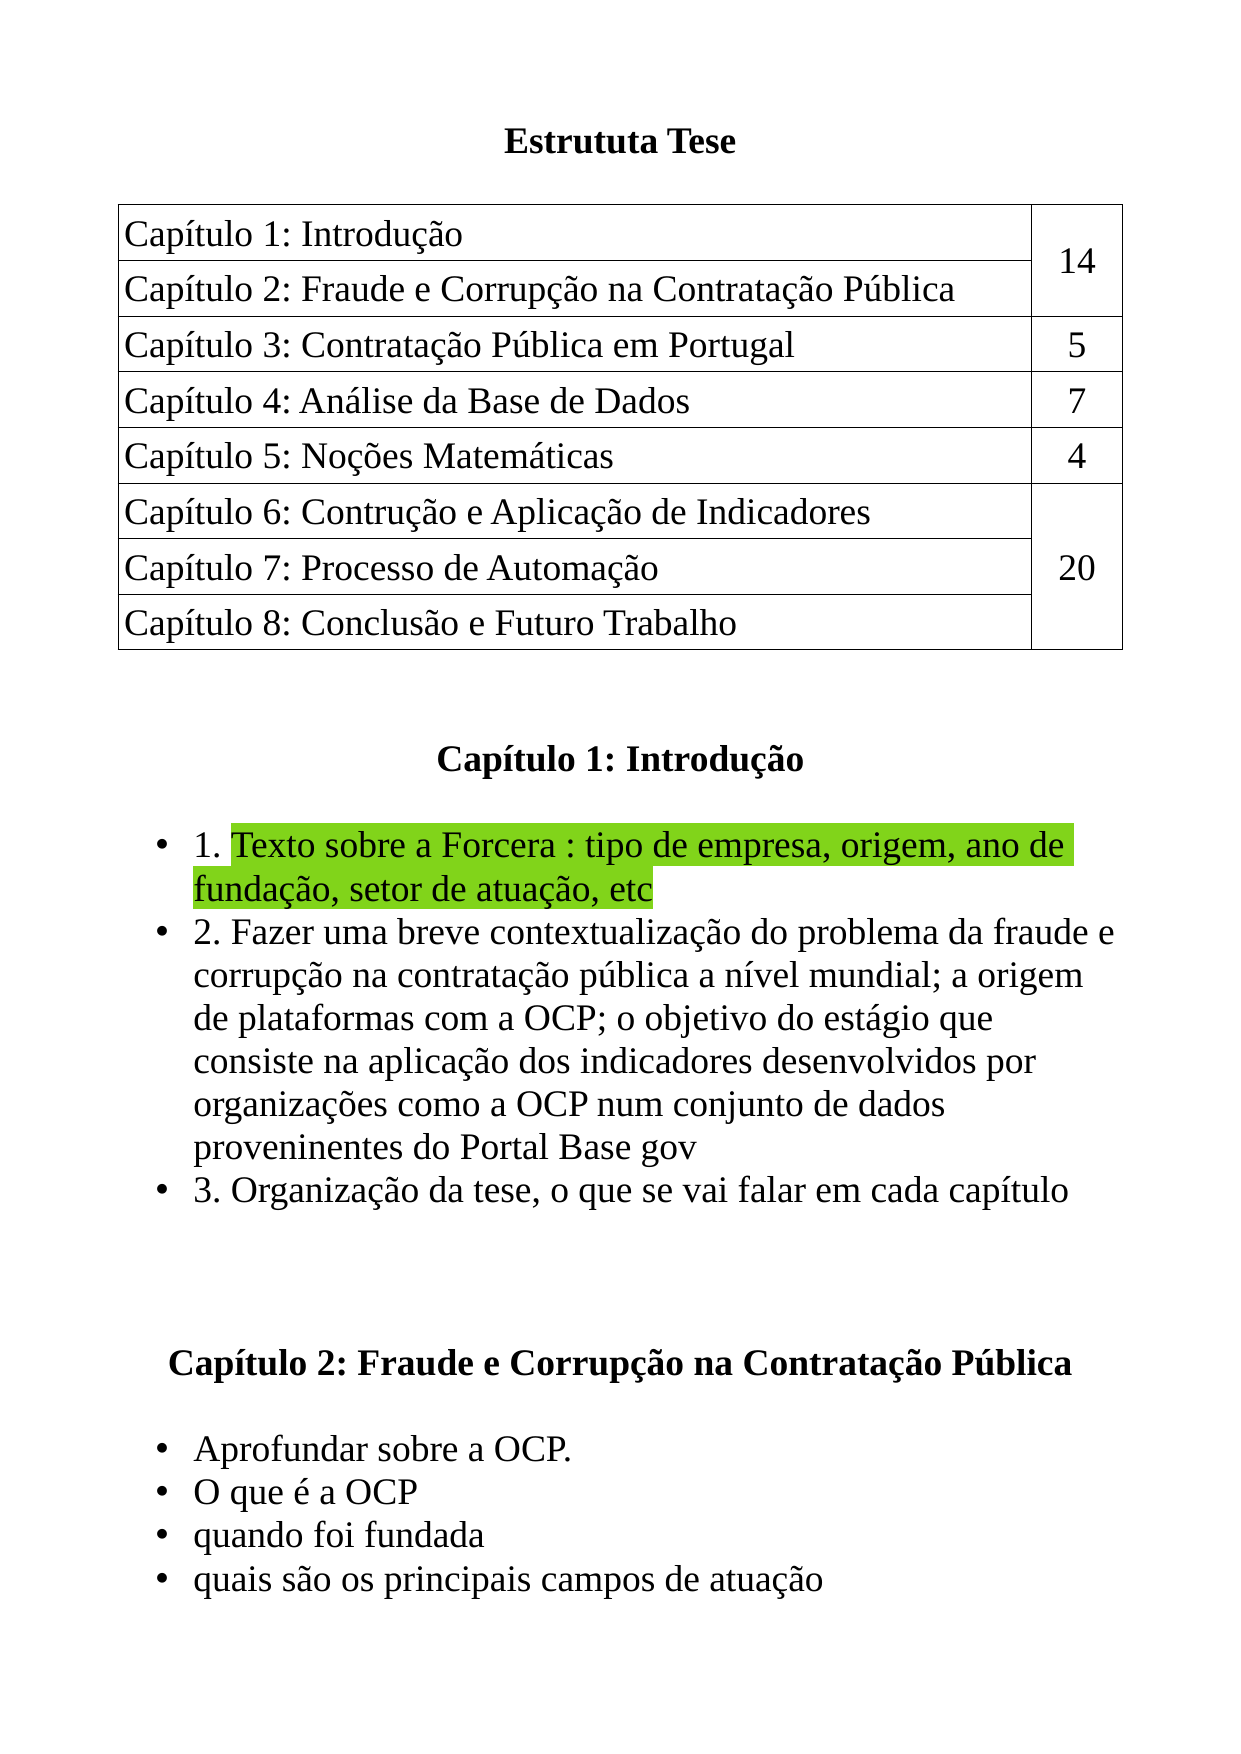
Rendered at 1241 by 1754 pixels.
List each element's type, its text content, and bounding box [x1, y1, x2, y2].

list Aprofundar sobre a OCP. [156, 1427, 1122, 1470]
table_header Capítulo 1: Introdução [119, 205, 1031, 260]
table_cell Capítulo 3: Contratação Pública em Portugal [119, 317, 1031, 371]
table_cell Capítulo 6: Contrução e Aplicação de Indicadores [119, 484, 1031, 538]
list quais são os principais campos de atuação [156, 1556, 1122, 1599]
table_cell Capítulo 4: Análise da Base de Dados [119, 372, 1031, 427]
list 3. Organização da tese, o que se vai falar em cada capítulo [156, 1168, 1122, 1211]
table_cell Capítulo 8: Conclusão e Futuro Trabalho [119, 595, 1031, 649]
table_header 14 [1032, 205, 1122, 316]
text Capítulo 2: Fraude e Corrupção na Contratação Pública [118, 1340, 1122, 1383]
table_cell 7 [1032, 372, 1122, 427]
table_cell 5 [1032, 317, 1122, 371]
list quando foi fundada [156, 1513, 1122, 1556]
table_cell Capítulo 2: Fraude e Corrupção na Contratação Pública [119, 261, 1031, 316]
list 1. Texto sobre a Forcera : tipo de empresa, origem, ano de fundação, setor de atuação, etc [156, 823, 1122, 909]
list O que é a OCP [156, 1470, 1122, 1513]
table_cell 4 [1032, 428, 1122, 482]
table_cell Capítulo 7: Processo de Automação [119, 539, 1031, 594]
table_cell Capítulo 5: Noções Matemáticas [119, 428, 1031, 482]
text Capítulo 1: Introdução [118, 737, 1122, 780]
list 2. Fazer uma breve contextualização do problema da fraude e corrupção na contratação pública a nível mundial; a origem de plataformas com a OCP; o objetivo do estágio que consiste na aplicação dos indicadores desenvolvidos por organizações como a OCP num conjunto de dados proveninentes do Portal Base gov [156, 909, 1122, 1168]
text Estrututa Tese [118, 118, 1122, 161]
table_cell 20 [1032, 484, 1122, 649]
